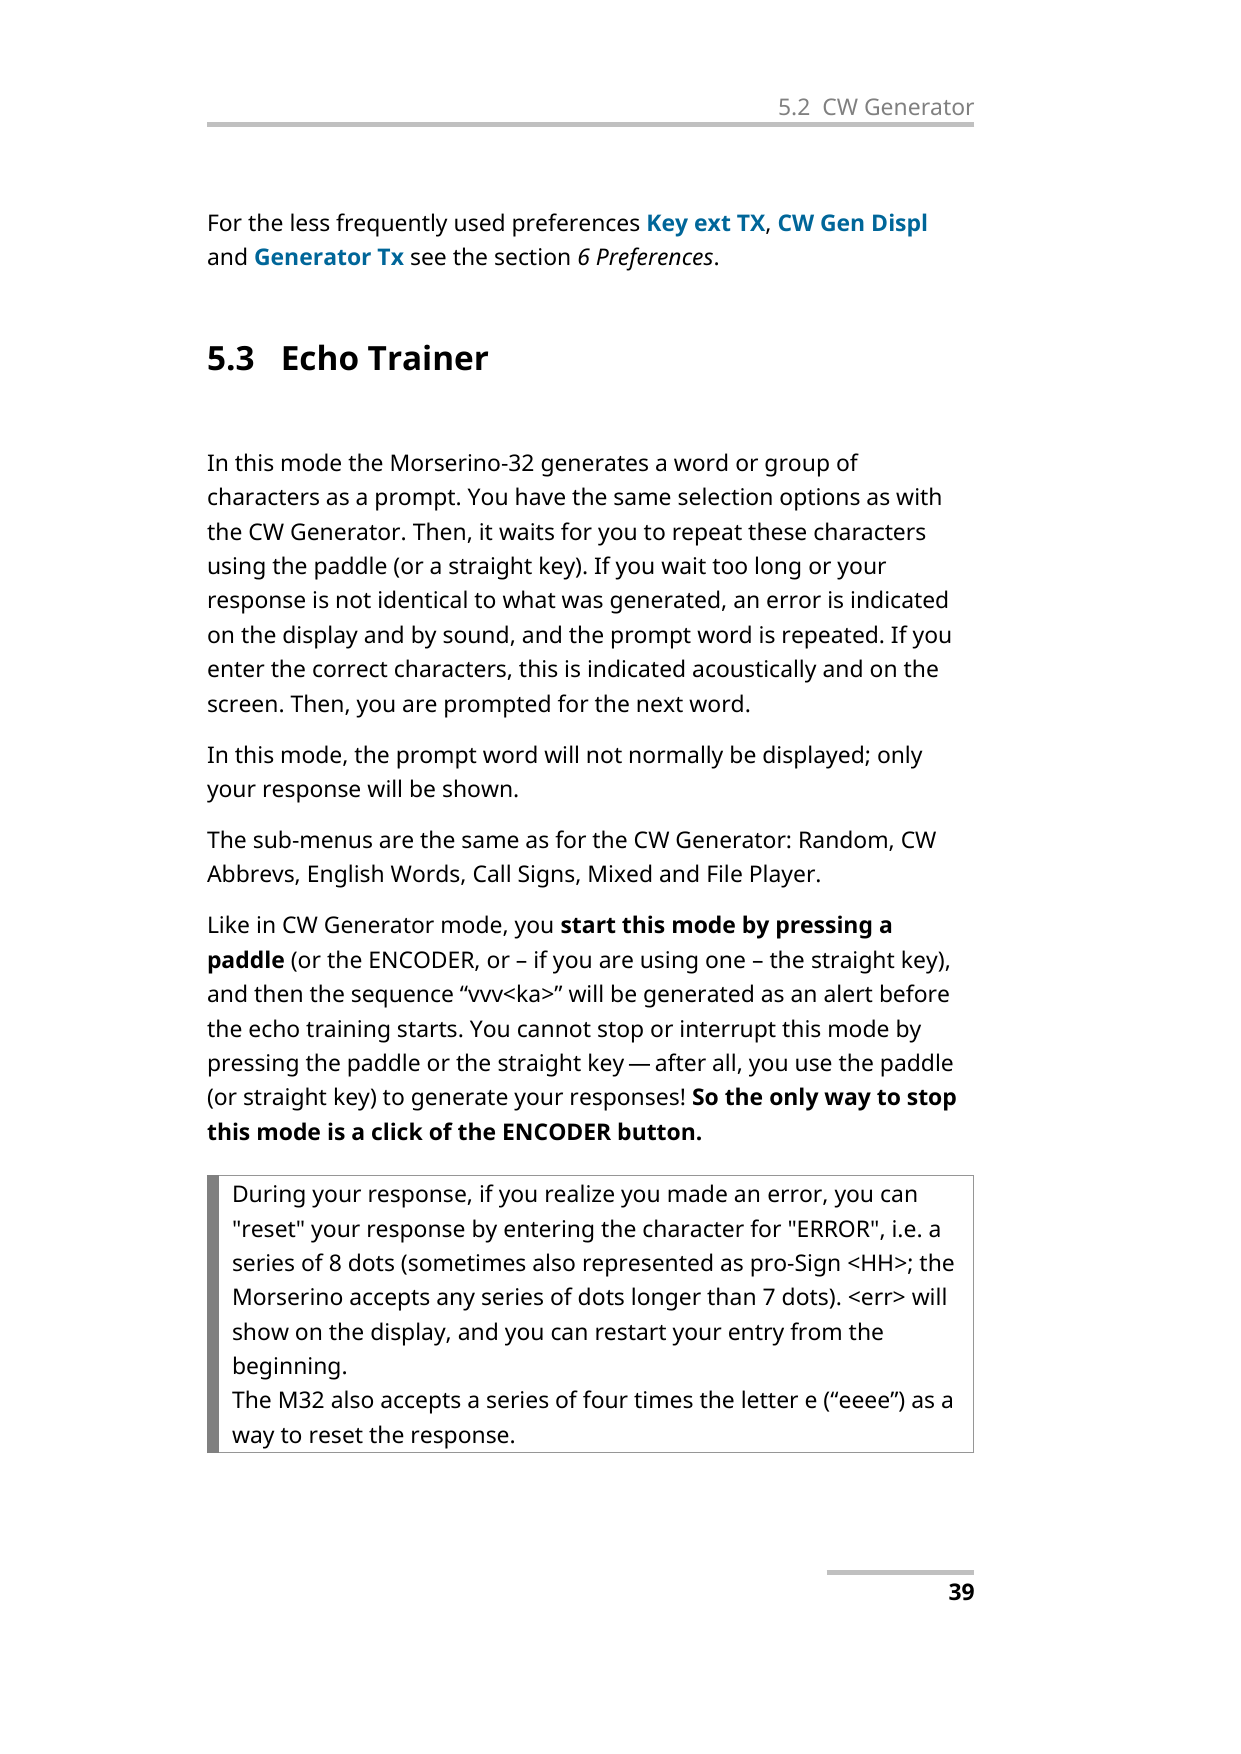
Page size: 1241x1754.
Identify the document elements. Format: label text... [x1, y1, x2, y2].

text For the less frequently used preferences Key ext TX, CW Gen Displ and Generator Tx see the section 6 Preferences. [207, 207, 974, 272]
text During your response, if you realize you made an error, you can "reset" your response by entering the character for "ERROR", i.e. a series of 8 dots (sometimes also represented as pro-Sign <HH>; the Morserino accepts any series of dots longer than 7 dots). <err> will show on the display, and you can restart your entry from the beginning. The M32 also accepts a series of four times the letter e (“eeee”) as a way to reset the response. [219, 1176, 973, 1452]
text In this mode the Morserino-32 generates a word or group of characters as a prompt. You have the same selection options as with the CW Generator. Then, it waits for you to repeat these characters using the paddle (or a straight key). If you wait too long or your response is not identical to what was generated, an error is indicated on the display and by sound, and the prompt word is repeated. If you enter the correct characters, this is indicated acoustically and on the screen. Then, you are prompted for the next word. [207, 447, 974, 719]
text Like in CW Generator mode, you start this mode by pressing a paddle (or the ENCODER, or – if you are using one – the straight key), and then the sequence “vvv<ka>” will be generated as an alert before the echo training starts. You cannot stop or interrupt this mode by pressing the paddle or the straight key — after all, you use the paddle (or straight key) to generate your responses! So the only way to stop this mode is a click of the ENCODER button. [207, 909, 974, 1147]
subtitle Echo Trainer [207, 334, 974, 380]
text In this mode, the prompt word will not normally be displayed; only your response will be shown. [207, 738, 974, 804]
text The sub-menus are the same as for the CW Generator: Random, CW Abbrevs, English Words, Call Signs, Mixed and File Player. [207, 824, 974, 889]
